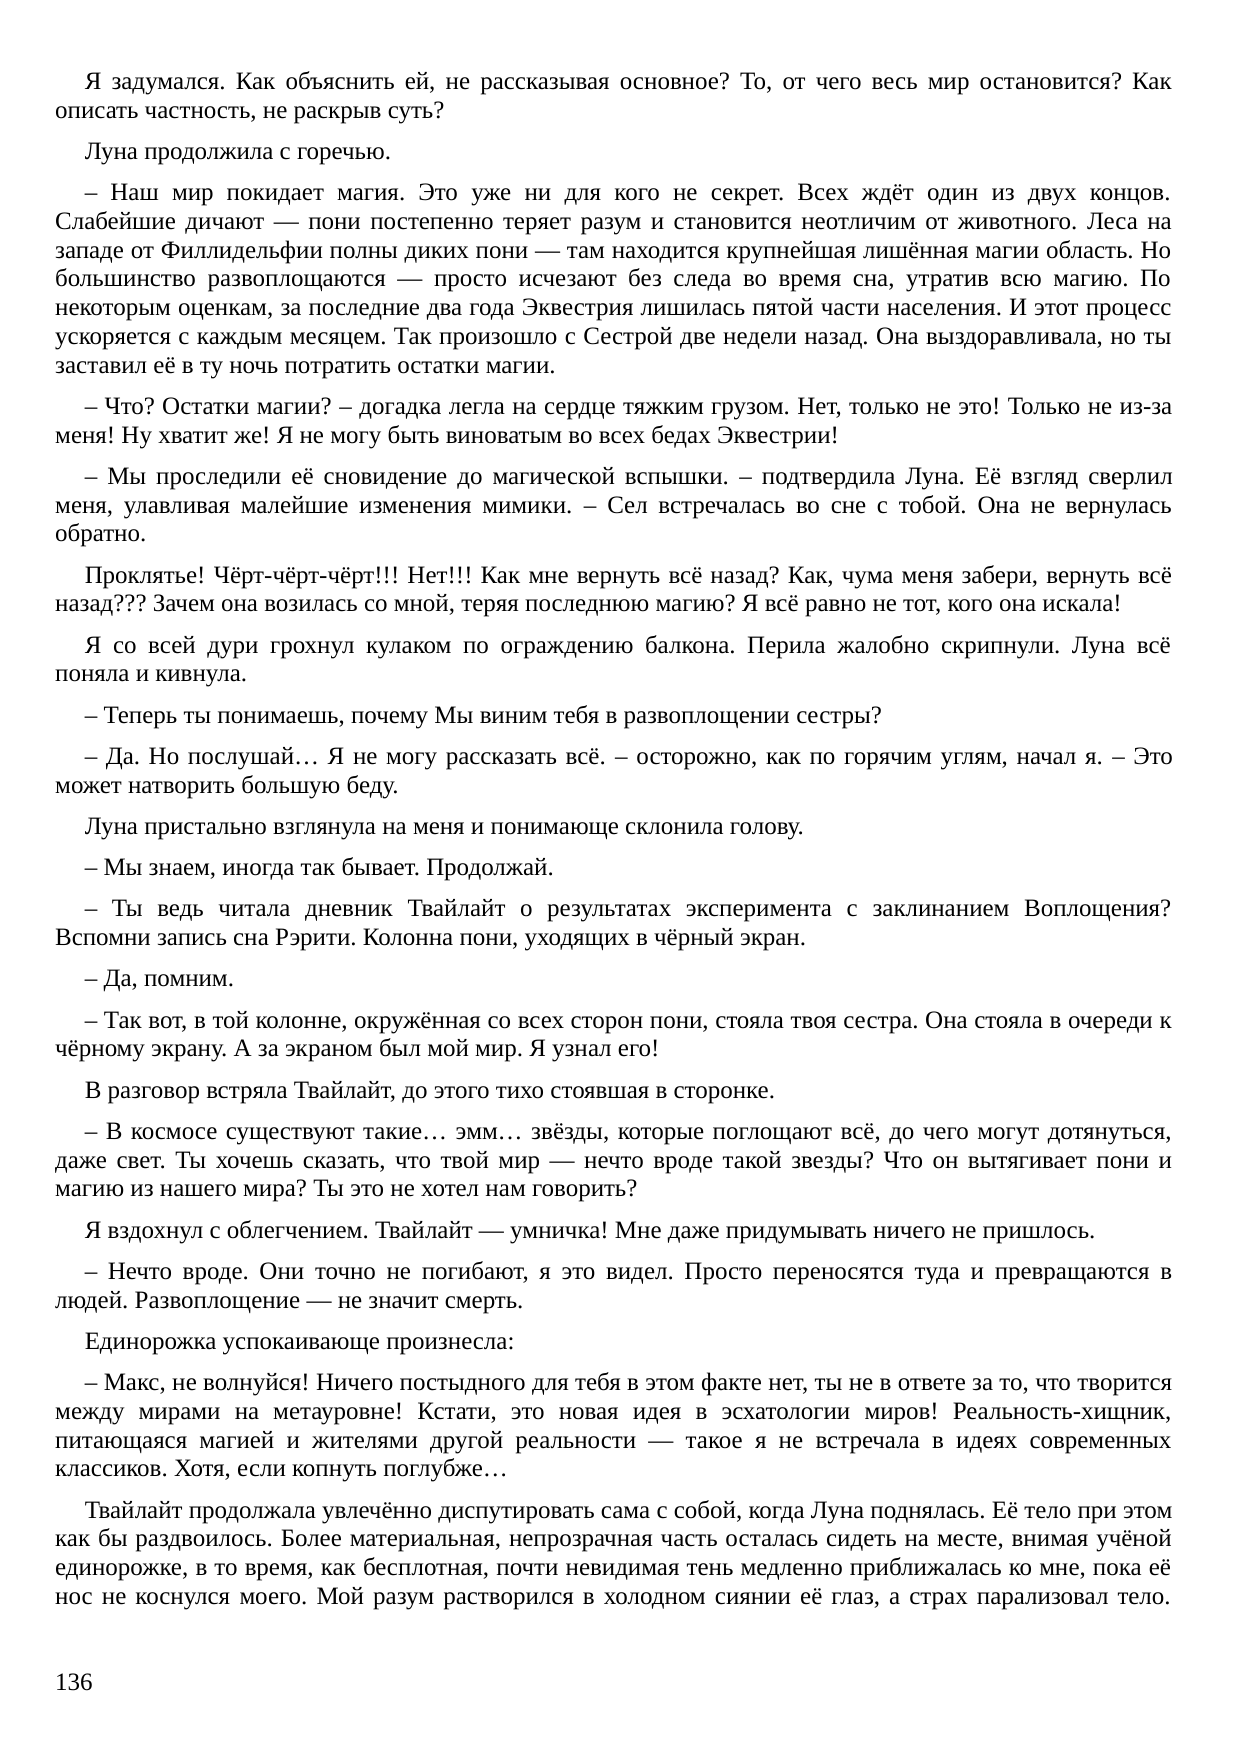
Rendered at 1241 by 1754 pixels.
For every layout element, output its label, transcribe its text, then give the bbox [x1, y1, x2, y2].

text – Макс, не волнуйся! Ничего постыдного для тебя в этом факте нет, ты не в ответе за то, что творится между мирами на метауровне! Кстати, это новая идея в эсхатологии миров! Реальность-хищник, питающаяся магией и жителями другой реальности — такое я не встречала в идеях современных классиков. Хотя, если копнуть поглубже… [55, 1367, 1173, 1482]
text Я со всей дури грохнул кулаком по ограждению балкона. Перила жалобно скрипнули. Луна всё поняла и кивнула. [55, 630, 1173, 687]
text – Теперь ты понимаешь, почему Мы виним тебя в развоплощении сестры? [55, 700, 1173, 728]
text – Нечто вроде. Они точно не погибают, я это видел. Просто переносятся туда и превращаются в людей. Развоплощение — не значит смерть. [55, 1256, 1173, 1313]
text Луна продолжила с горечью. [55, 136, 1173, 165]
text – Да, помним. [55, 963, 1173, 992]
text – Ты ведь читала дневник Твайлайт о результатах эксперимента с заклинанием Воплощения? Вспомни запись сна Рэрити. Колонна пони, уходящих в чёрный экран. [55, 893, 1173, 951]
text – Да. Но послушай… Я не могу рассказать всё. – осторожно, как по горячим углям, начал я. – Это может натворить большую беду. [55, 741, 1173, 798]
text – В космосе существуют такие… эмм… звёзды, которые поглощают всё, до чего могут дотянуться, даже свет. Ты хочешь сказать, что твой мир — нечто вроде такой звезды? Что он вытягивает пони и магию из нашего мира? Ты это не хотел нам говорить? [55, 1116, 1173, 1202]
text – Мы знаем, иногда так бывает. Продолжай. [55, 852, 1173, 881]
text Проклятье! Чёрт-чёрт-чёрт!!! Нет!!! Как мне вернуть всё назад? Как, чума меня забери, вернуть всё назад??? Зачем она возилась со мной, теряя последнюю магию? Я всё равно не тот, кого она искала! [55, 560, 1173, 617]
text Я вздохнул с облегчением. Твайлайт — умничка! Мне даже придумывать ничего не пришлось. [55, 1215, 1173, 1243]
text – Что? Остатки магии? – догадка легла на сердце тяжким грузом. Нет, только не это! Только не из-за меня! Ну хватит же! Я не могу быть виноватым во всех бедах Эквестрии! [55, 391, 1173, 448]
text – Мы проследили её сновидение до магической вспышки. – подтвердила Луна. Её взгляд сверлил меня, улавливая малейшие изменения мимики. – Сел встречалась во сне с тобой. Она не вернулась обратно. [55, 461, 1173, 547]
text Единорожка успокаивающе произнесла: [55, 1326, 1173, 1355]
text – Наш мир покидает магия. Это уже ни для кого не секрет. Всех ждёт один из двух концов. Слабейшие дичают — пони постепенно теряет разум и становится неотличим от животного. Леса на западе от Филлидельфии полны диких пони — там находится крупнейшая лишённая магии область. Но большинство развоплощаются — просто исчезают без следа во время сна, утратив всю магию. По некоторым оценкам, за последние два года Эквестрия лишилась пятой части населения. И этот процесс ускоряется с каждым месяцем. Так произошло с Сестрой две недели назад. Она выздоравливала, но ты заставил её в ту ночь потратить остатки магии. [55, 177, 1173, 378]
text Я задумался. Как объяснить ей, не рассказывая основное? То, от чего весь мир остановится? Как описать частность, не раскрыв суть? [55, 66, 1173, 123]
text Твайлайт продолжала увлечённо диспутировать сама с собой, когда Луна поднялась. Её тело при этом как бы раздвоилось. Более материальная, непрозрачная часть осталась сидеть на месте, внимая учёной единорожке, в то время, как бесплотная, почти невидимая тень медленно приближалась ко мне, пока её нос не коснулся моего. Мой разум растворился в холодном сиянии её глаз, а страх парализовал тело. [55, 1495, 1173, 1610]
text В разговор встряла Твайлайт, до этого тихо стоявшая в сторонке. [55, 1075, 1173, 1103]
text – Так вот, в той колонне, окружённая со всех сторон пони, стояла твоя сестра. Она стояла в очереди к чёрному экрану. А за экраном был мой мир. Я узнал его! [55, 1005, 1173, 1062]
text Луна пристально взглянула на меня и понимающе склонила голову. [55, 811, 1173, 840]
